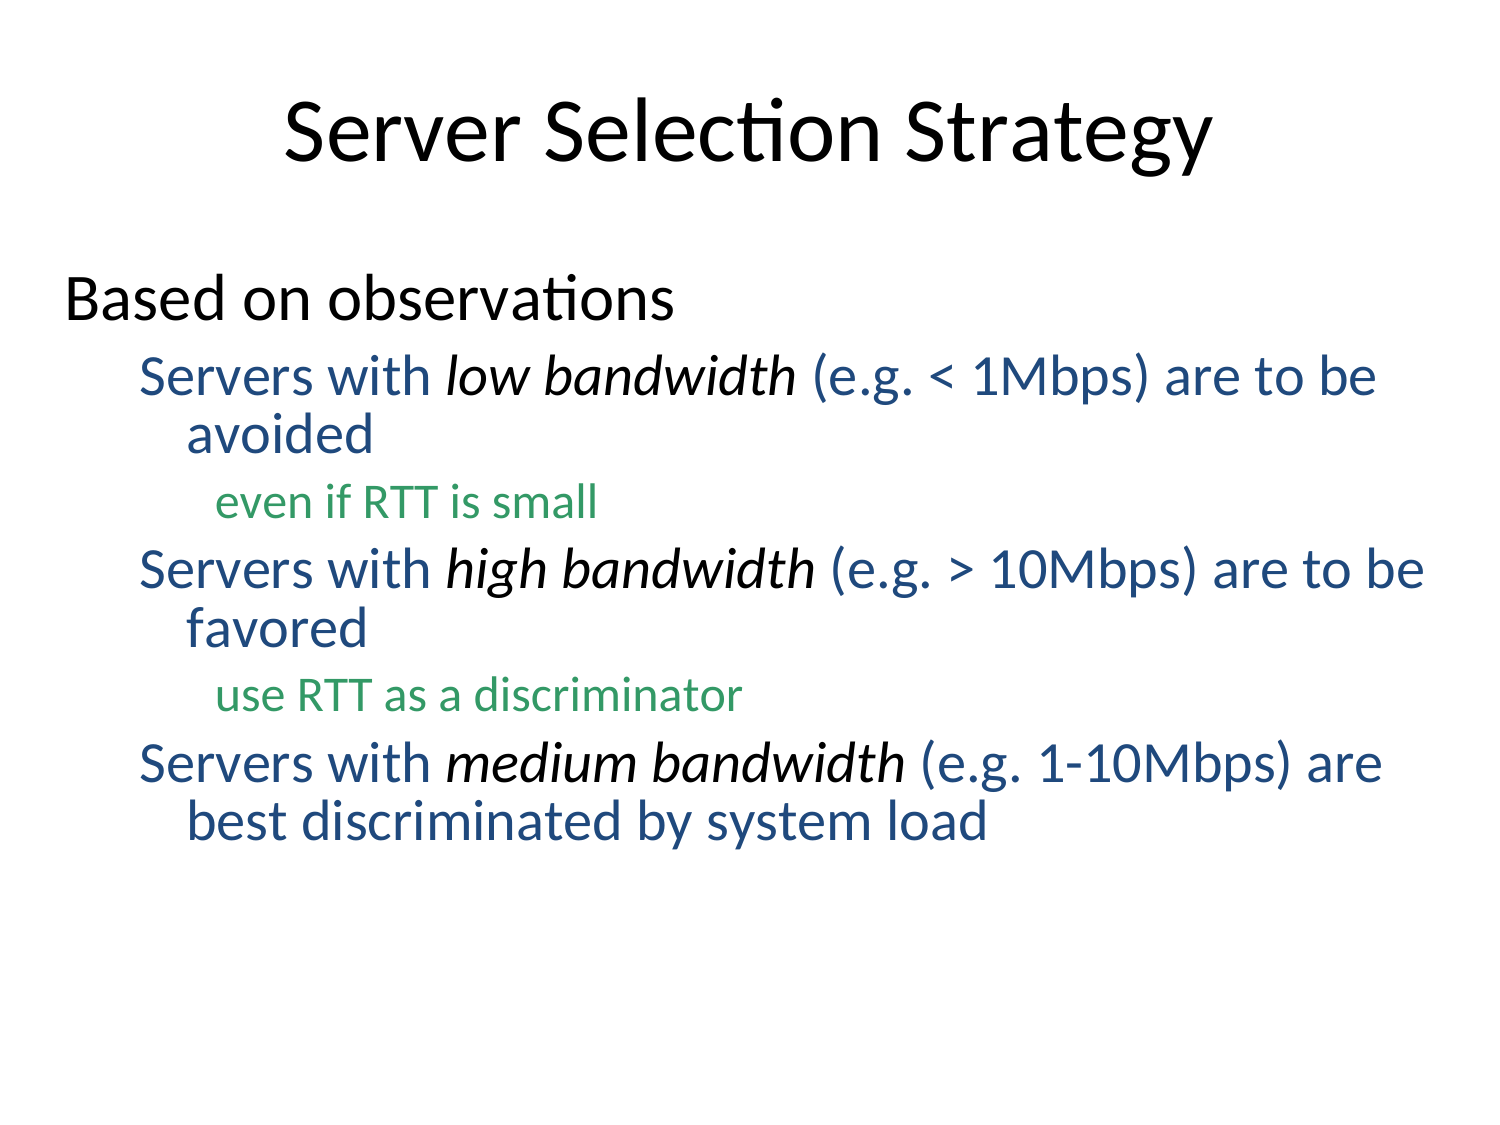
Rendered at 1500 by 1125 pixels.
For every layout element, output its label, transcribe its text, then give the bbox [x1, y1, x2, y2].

list Based on observations Servers with low bandwidth (e.g. < 1Mbps) are to be avoided even if RTT is small Servers with high bandwidth (e.g. > 10Mbps) are to be favored use RTT as a discriminator Servers with medium bandwidth (e.g. 1-10Mbps) are best discriminated by system load [49, 262, 1500, 1006]
title Server Selection Strategy [75, 45, 1426, 233]
